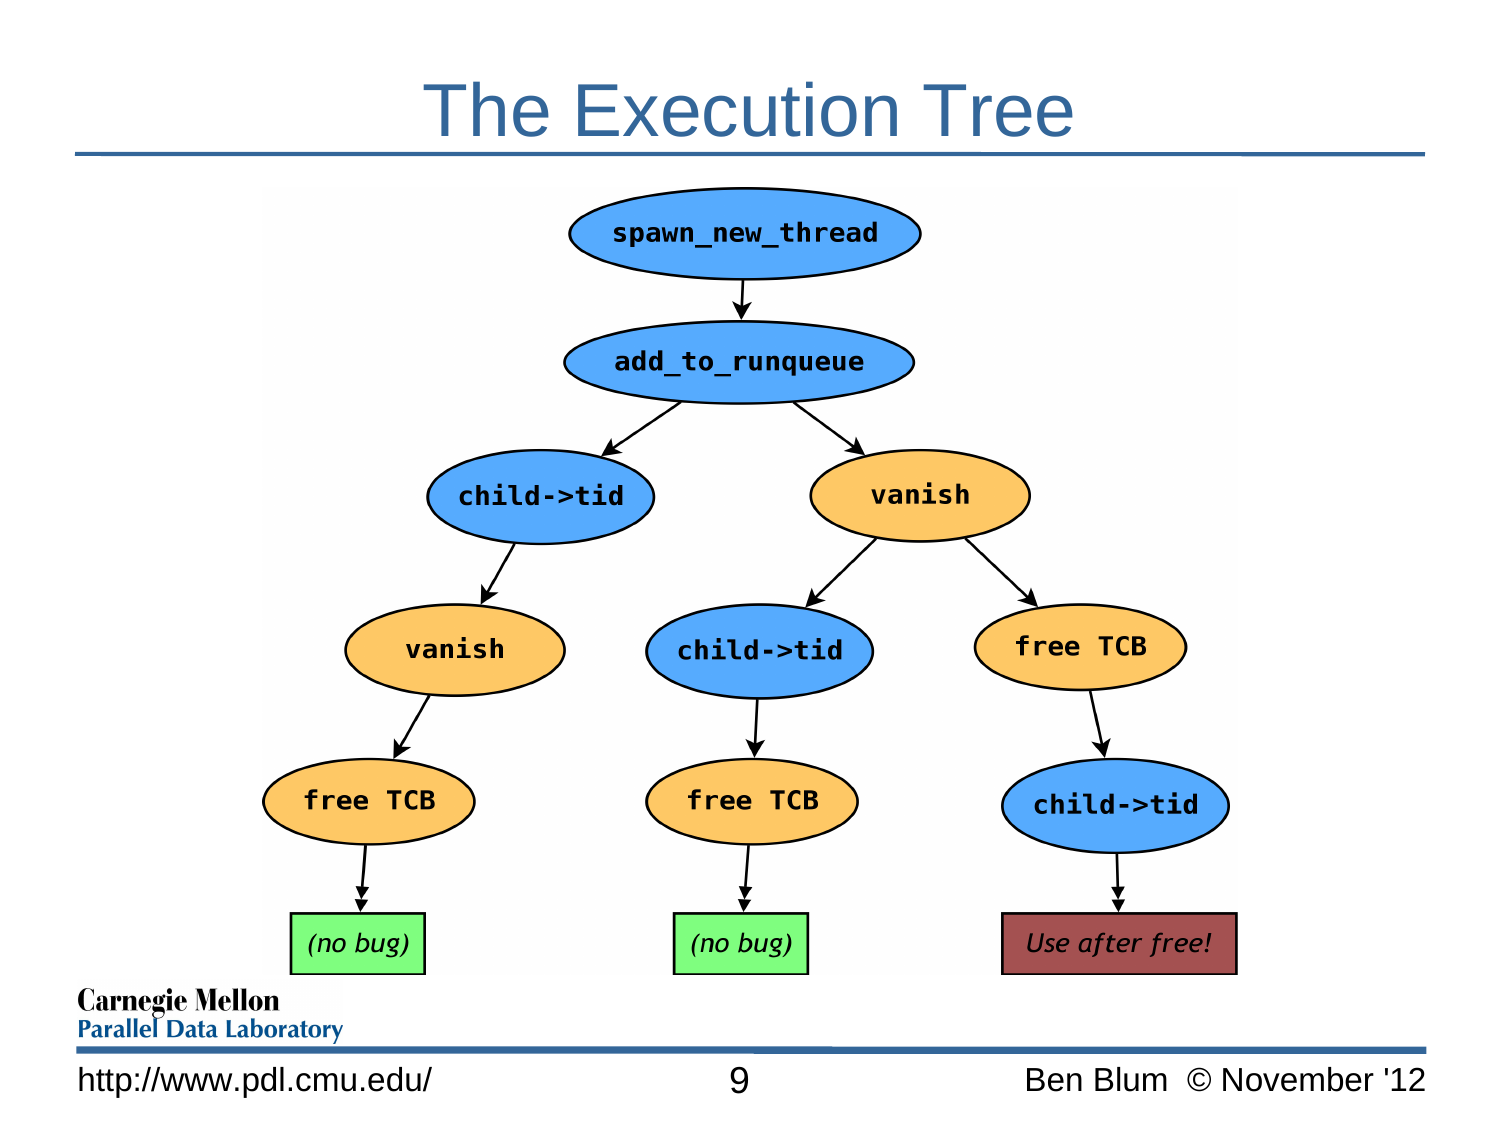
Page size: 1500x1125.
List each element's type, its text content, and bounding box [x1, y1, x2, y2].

title The Execution Tree [112, 50, 1388, 163]
picture [77, 979, 343, 1044]
picture [262, 187, 1238, 976]
